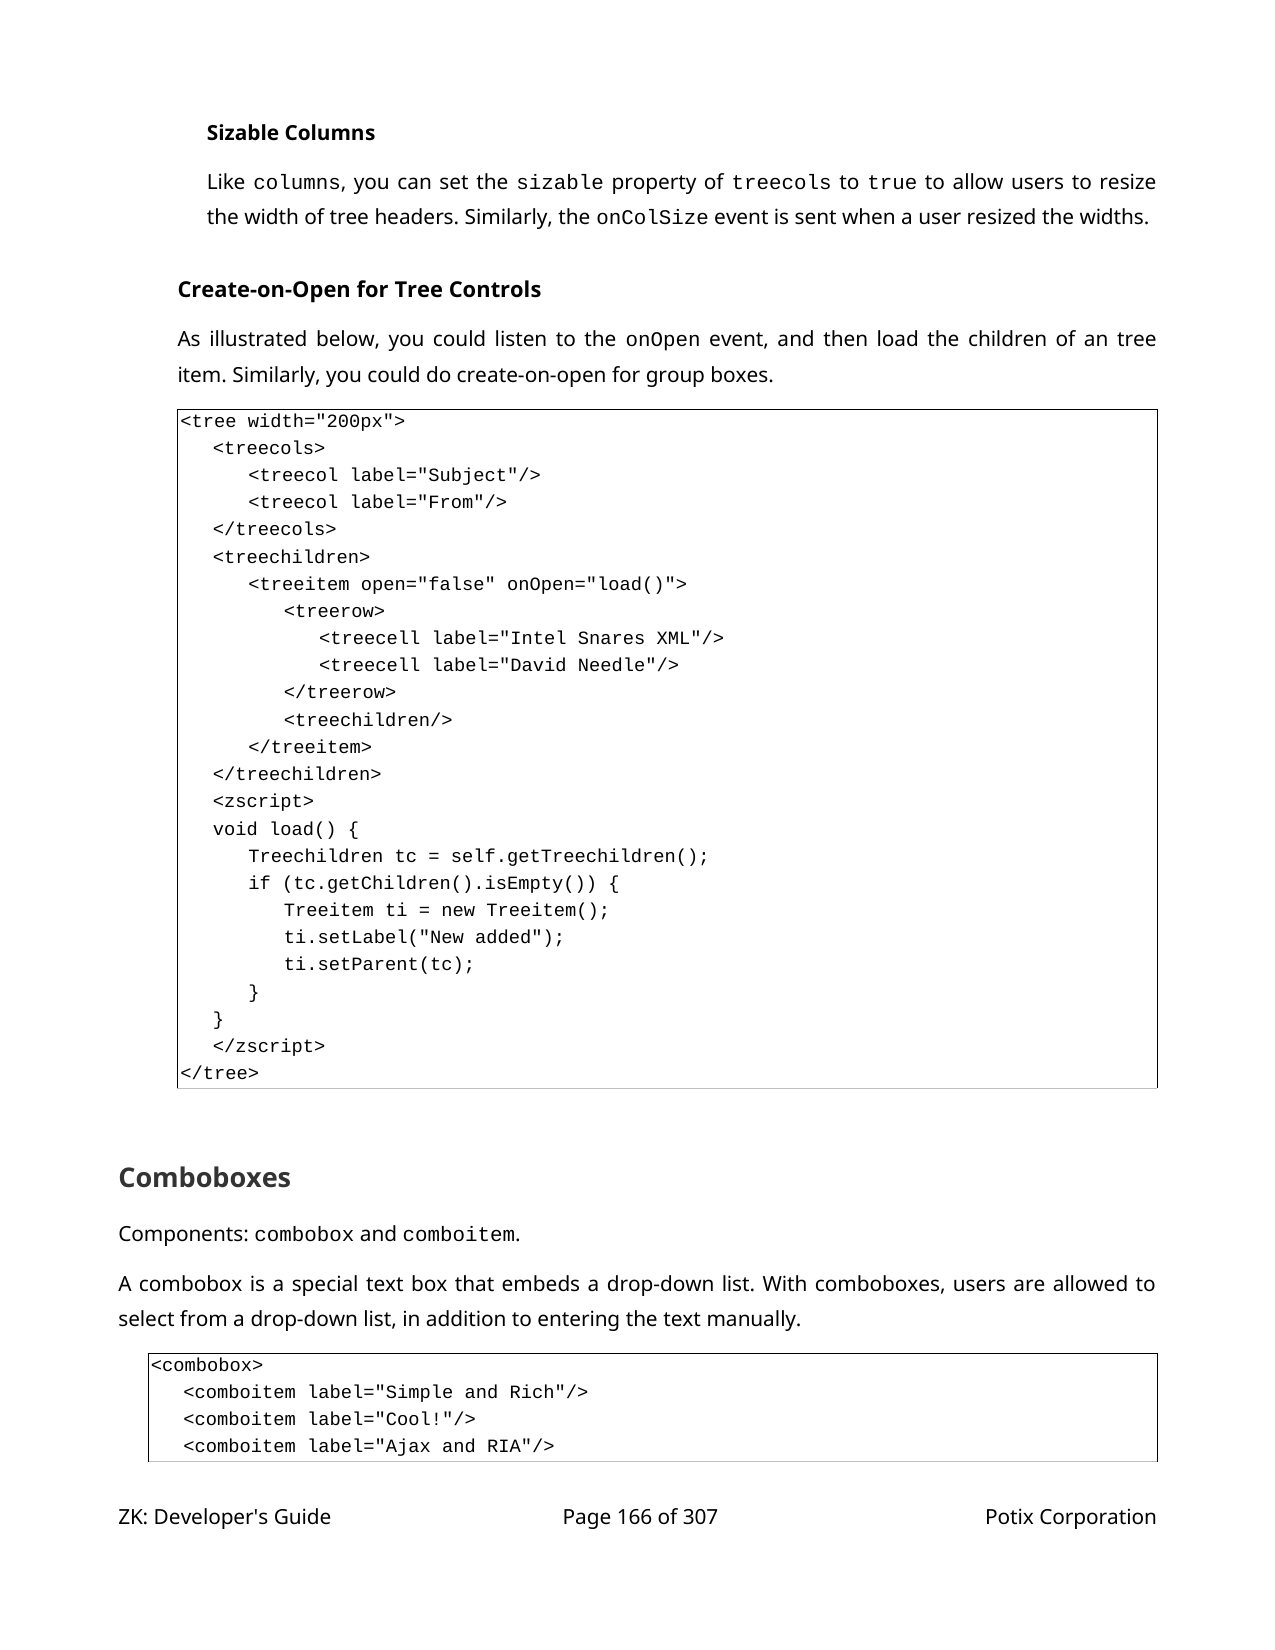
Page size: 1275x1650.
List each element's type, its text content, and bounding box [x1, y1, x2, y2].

text <treeitem open="false" onOpen="load()"> [178, 572, 1157, 596]
subtitle Sizable Columns [207, 118, 1157, 146]
text </treerow> [178, 680, 1157, 705]
text </treecols> [178, 517, 1157, 542]
text <comboitem label="Ajax and RIA"/> [149, 1434, 1157, 1461]
text </treeitem> [178, 735, 1157, 759]
text <comboitem label="Simple and Rich"/> [149, 1380, 1157, 1404]
text <treecol label="From"/> [178, 490, 1157, 514]
text A combobox is a special text box that embeds a drop-down list. With comboboxes, users are allowed to select from a drop-down list, in addition to entering the text manually. [118, 1269, 1157, 1332]
text <comboitem label="Cool!"/> [149, 1407, 1157, 1431]
text } [178, 979, 1157, 1004]
text Like columns, you can set the sizable property of treecols to true to allow users to resize the width of tree headers. Similarly, the onColSize event is sent when a user resized the widths. [207, 167, 1157, 231]
text } [178, 1007, 1157, 1031]
subtitle Create-on-Open for Tree Controls [177, 273, 1157, 303]
text <combobox> [149, 1354, 1157, 1377]
text <zscript> [178, 789, 1157, 813]
text <treecol label="Subject"/> [178, 463, 1157, 487]
text <treechildren> [178, 544, 1157, 569]
text Treechildren tc = self.getTreechildren(); [178, 843, 1157, 868]
text ti.setParent(tc); [178, 952, 1157, 977]
text ti.setLabel("New added"); [178, 925, 1157, 949]
text </treechildren> [178, 762, 1157, 786]
text <treecell label="David Needle"/> [178, 653, 1157, 677]
subtitle Comboboxes [118, 1159, 1157, 1196]
text void load() { [178, 816, 1157, 841]
text if (tc.getChildren().isEmpty()) { [178, 871, 1157, 895]
text Treeitem ti = new Treeitem(); [178, 898, 1157, 922]
text <treechildren/> [178, 708, 1157, 732]
text </zscript> [178, 1034, 1157, 1058]
text As illustrated below, you could listen to the onOpen event, and then load the children of an tree item. Similarly, you could do create-on-open for group boxes. [177, 324, 1157, 388]
text <tree width="200px"> [178, 410, 1157, 433]
text <treecell label="Intel Snares XML"/> [178, 626, 1157, 650]
text Components: combobox and comboitem. [118, 1219, 1157, 1248]
text <treerow> [178, 599, 1157, 623]
text <treecols> [178, 436, 1157, 460]
text </tree> [178, 1061, 1157, 1088]
